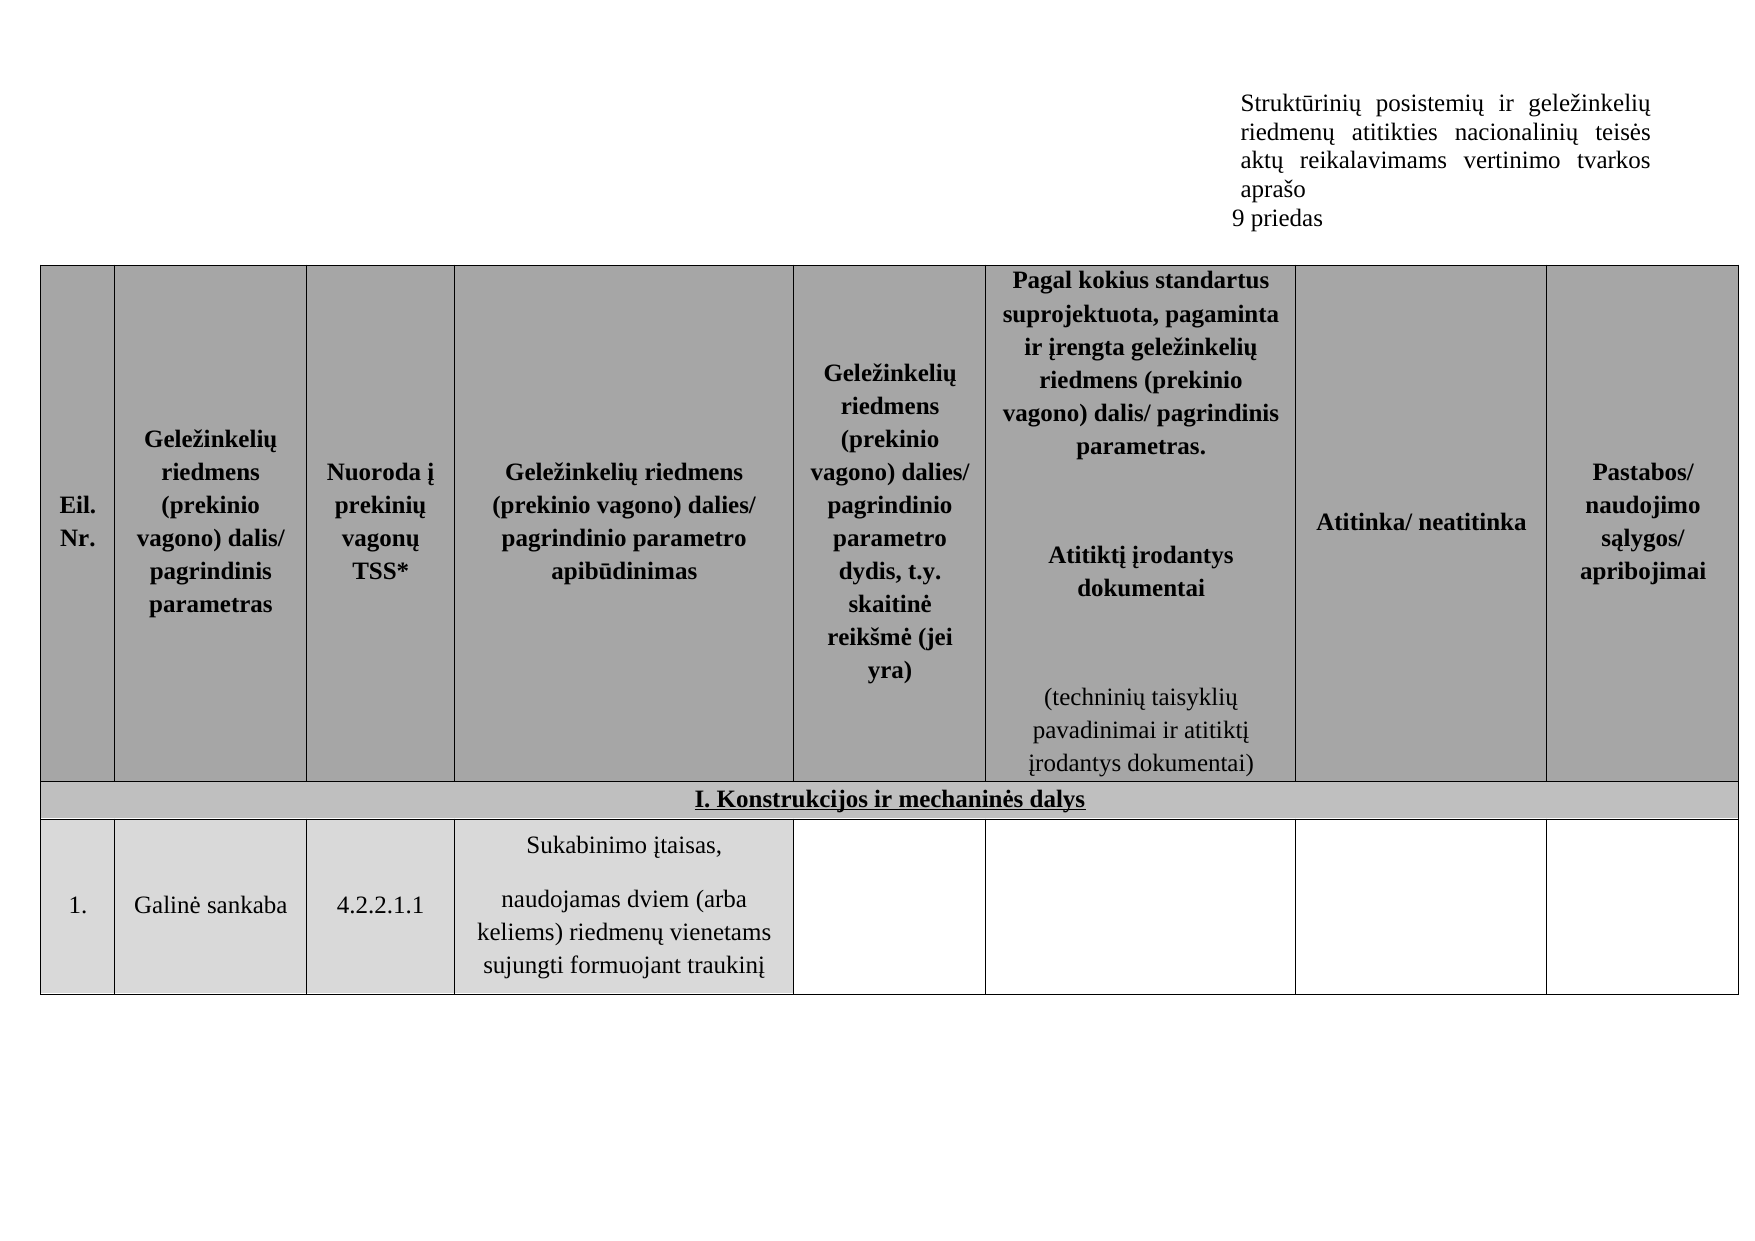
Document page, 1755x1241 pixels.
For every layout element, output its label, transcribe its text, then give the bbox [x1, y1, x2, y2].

table_cell I. Konstrukcijos ir mechaninės dalys [41, 782, 1738, 818]
table_cell [794, 820, 985, 993]
table_header Pagal kokius standartus suprojektuota, pagaminta ir įrengta geležinkelių riedmens (prekinio vagono) dalis/ pagrindinis parametras. Atitiktį įrodantys dokumentai (techninių taisyklių pavadinimai ir atitiktį įrodantys dokumentai) [986, 266, 1295, 781]
table_header Pastabos/ naudojimo sąlygos/ apribojimai [1547, 266, 1738, 781]
table_cell [986, 820, 1295, 993]
table_cell 4.2.2.1.1 [307, 820, 454, 993]
table_header Atitinka/ neatitinka [1296, 266, 1546, 781]
table_header Nuoroda į prekinių vagonų TSS* [307, 266, 454, 781]
table_cell 1. [41, 820, 114, 993]
text 9 priedas [44, 203, 1601, 232]
text Struktūrinių posistemių ir geležinkelių riedmenų atitikties nacionalinių teisės aktų reikalavimams vertinimo tvarkos aprašo [1240, 88, 1651, 203]
table_header Geležinkelių riedmens (prekinio vagono) dalies/ pagrindinio parametro dydis, t.y. skaitinė reikšmė (jei yra) [794, 266, 985, 781]
table_cell [1296, 820, 1546, 993]
table_header Eil. Nr. [41, 266, 114, 781]
table_cell Sukabinimo įtaisas, naudojamas dviem (arba keliems) riedmenų vienetams sujungti formuojant traukinį [455, 820, 793, 993]
table_cell [1547, 820, 1738, 993]
table_cell Galinė sankaba [115, 820, 306, 993]
table_header Geležinkelių riedmens (prekinio vagono) dalis/ pagrindinis parametras [115, 266, 306, 781]
table_header Geležinkelių riedmens (prekinio vagono) dalies/ pagrindinio parametro apibūdinimas [455, 266, 793, 781]
